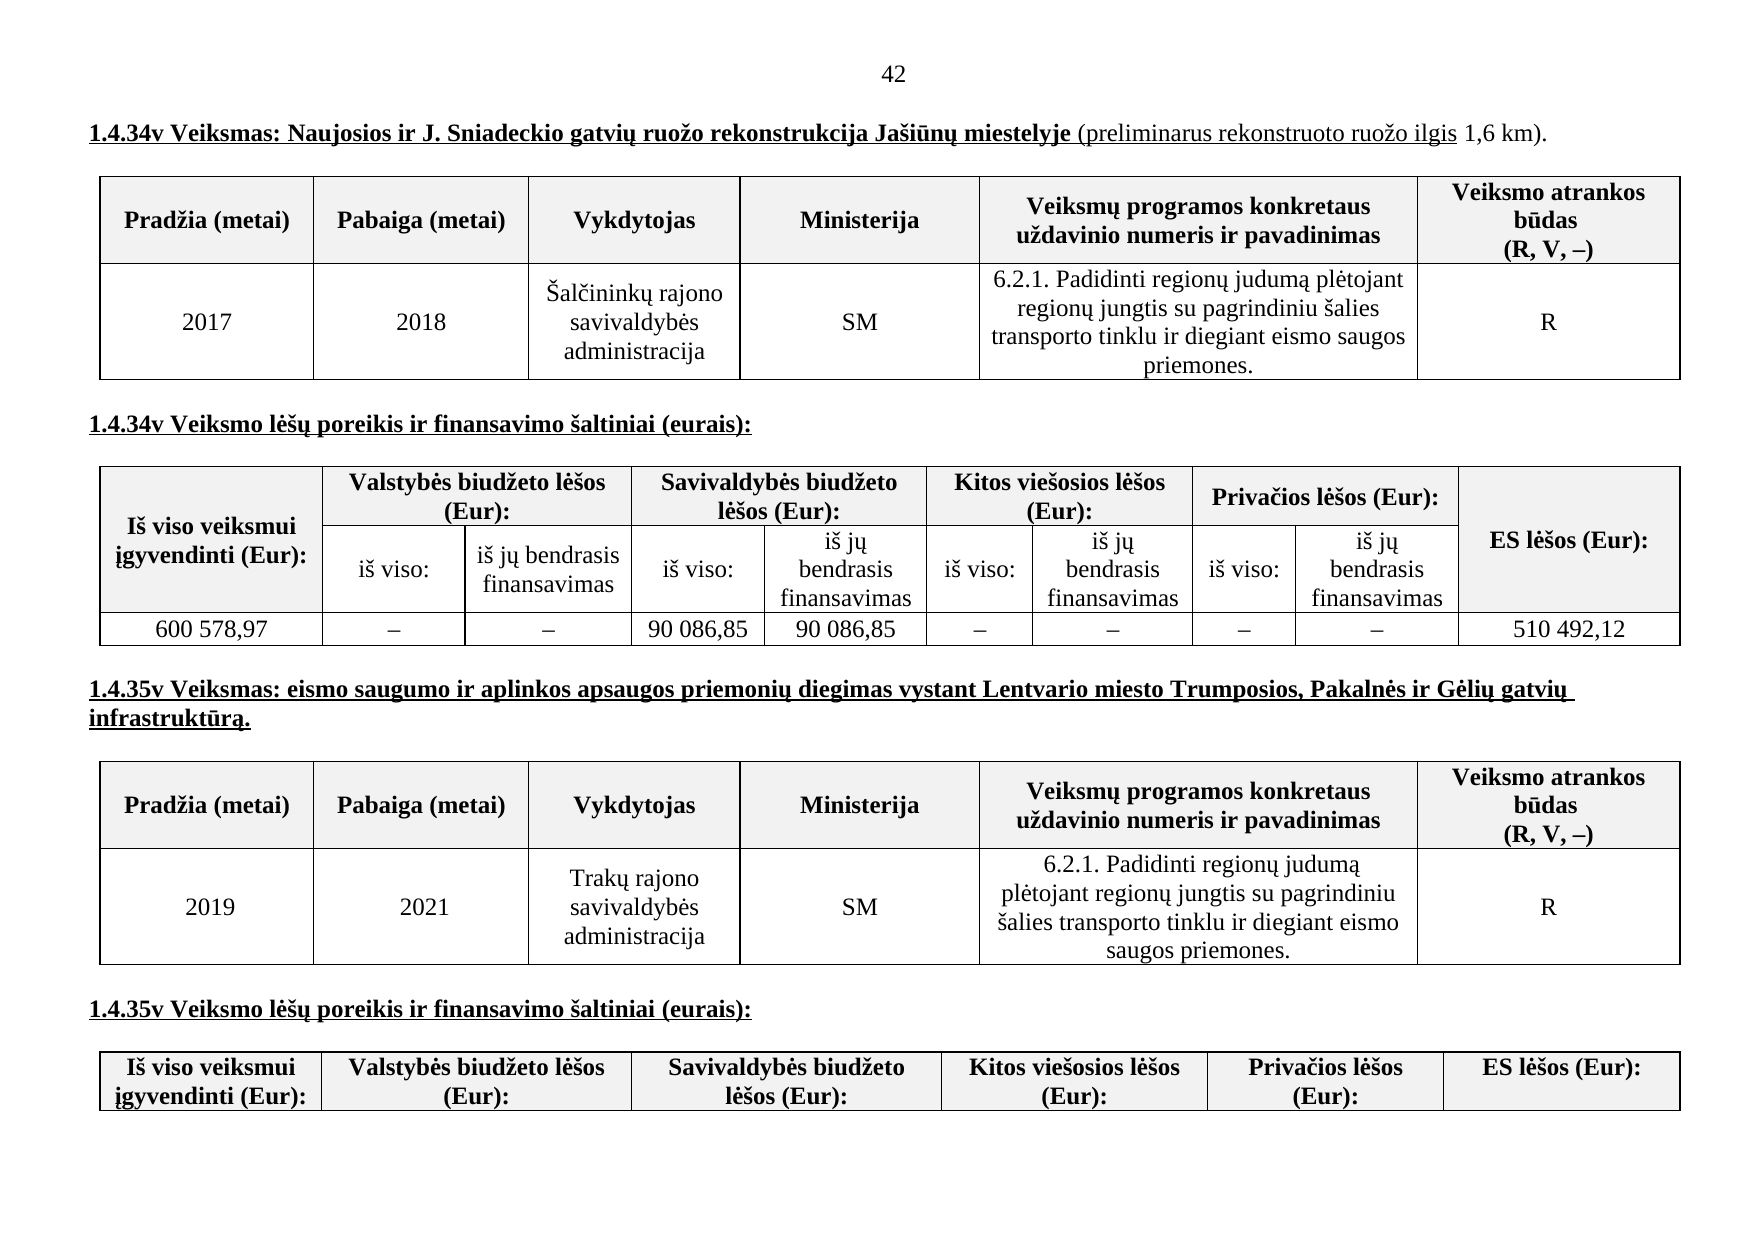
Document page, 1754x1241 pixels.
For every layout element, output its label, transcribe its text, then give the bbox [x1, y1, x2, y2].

table_header Vykdytojas [529, 762, 739, 848]
table_header Vykdytojas [529, 177, 739, 263]
text 1.4.34v Veiksmo lėšų poreikis ir finansavimo šaltiniai (eurais): [89, 409, 1698, 437]
table_cell iš viso: [323, 526, 464, 612]
table_header Pabaiga (metai) [314, 762, 528, 848]
table_cell iš jų bendrasis finansavimas [466, 526, 631, 612]
table_cell – [1193, 613, 1295, 645]
table_header Savivaldybės biudžeto lėšos (Eur): [632, 467, 926, 525]
table_cell Trakų rajono savivaldybės administracija [529, 849, 739, 964]
table_cell – [1296, 613, 1458, 645]
text 1.4.35v Veiksmo lėšų poreikis ir finansavimo šaltiniai (eurais): [89, 994, 1698, 1023]
table_cell – [1033, 613, 1192, 645]
table_cell 600 578,97 [101, 613, 322, 645]
table_cell 510 492,12 [1459, 613, 1679, 645]
table_header Veiksmų programos konkretaus uždavinio numeris ir pavadinimas [980, 177, 1417, 263]
table_cell iš jų bendrasis finansavimas [765, 526, 926, 612]
table_cell 6.2.1. Padidinti regionų judumą plėtojant regionų jungtis su pagrindiniu šalies transporto tinklu ir diegiant eismo saugos priemones. [980, 849, 1417, 964]
table_cell 2018 [314, 264, 528, 379]
table_cell – [323, 613, 464, 645]
table_header ES lėšos (Eur): [1459, 467, 1679, 612]
table_cell iš viso: [1193, 526, 1295, 612]
table_header Kitos viešosios lėšos (Eur): [927, 467, 1192, 525]
table_header Privačios lėšos (Eur): [1193, 467, 1458, 525]
table_header Valstybės biudžeto lėšos (Eur): [322, 1053, 631, 1110]
table_cell iš jų bendrasis finansavimas [1296, 526, 1458, 612]
table_cell R [1418, 264, 1679, 379]
table_header Ministerija [741, 177, 979, 263]
table_header Privačios lėšos (Eur): [1208, 1053, 1443, 1110]
table_header Pradžia (metai) [101, 177, 313, 263]
table_header Kitos viešosios lėšos (Eur): [942, 1053, 1207, 1110]
table_header Veiksmo atrankos būdas (R, V, –) [1418, 177, 1679, 263]
table_cell – [466, 613, 631, 645]
table_cell 90 086,85 [765, 613, 926, 645]
table_header Veiksmo atrankos būdas (R, V, –) [1418, 762, 1679, 848]
text 1.4.35v Veiksmas: eismo saugumo ir aplinkos apsaugos priemonių diegimas vystant Lentvario miesto Trumposios, Pakalnės ir Gėlių gatvių infrastruktūrą. [89, 674, 1698, 732]
table_cell 2017 [101, 264, 313, 379]
table_header Pabaiga (metai) [314, 177, 528, 263]
table_cell Šalčininkų rajono savivaldybės administracija [529, 264, 739, 379]
table_header ES lėšos (Eur): [1444, 1053, 1679, 1110]
table_header Iš viso veiksmui įgyvendinti (Eur): [101, 1053, 321, 1110]
table_cell 6.2.1. Padidinti regionų judumą plėtojant regionų jungtis su pagrindiniu šalies transporto tinklu ir diegiant eismo saugos priemones. [980, 264, 1417, 379]
table_header Savivaldybės biudžeto lėšos (Eur): [632, 1053, 941, 1110]
table_header Valstybės biudžeto lėšos (Eur): [323, 467, 631, 525]
table_cell iš jų bendrasis finansavimas [1033, 526, 1192, 612]
table_cell SM [741, 264, 979, 379]
table_header Ministerija [741, 762, 979, 848]
table_cell iš viso: [927, 526, 1032, 612]
table_header Pradžia (metai) [101, 762, 313, 848]
table_cell R [1418, 849, 1679, 964]
table_header Iš viso veiksmui įgyvendinti (Eur): [101, 467, 322, 612]
table_cell – [927, 613, 1032, 645]
table_cell iš viso: [632, 526, 764, 612]
table_cell 2021 [314, 849, 528, 964]
table_cell 2019 [101, 849, 313, 964]
text 1.4.34v Veiksmas: Naujosios ir J. Sniadeckio gatvių ruožo rekonstrukcija Jašiūnų miestelyje (preliminarus rekonstruoto ruožo ilgis 1,6 km). [89, 118, 1698, 147]
table_cell 90 086,85 [632, 613, 764, 645]
table_cell SM [741, 849, 979, 964]
table_header Veiksmų programos konkretaus uždavinio numeris ir pavadinimas [980, 762, 1417, 848]
